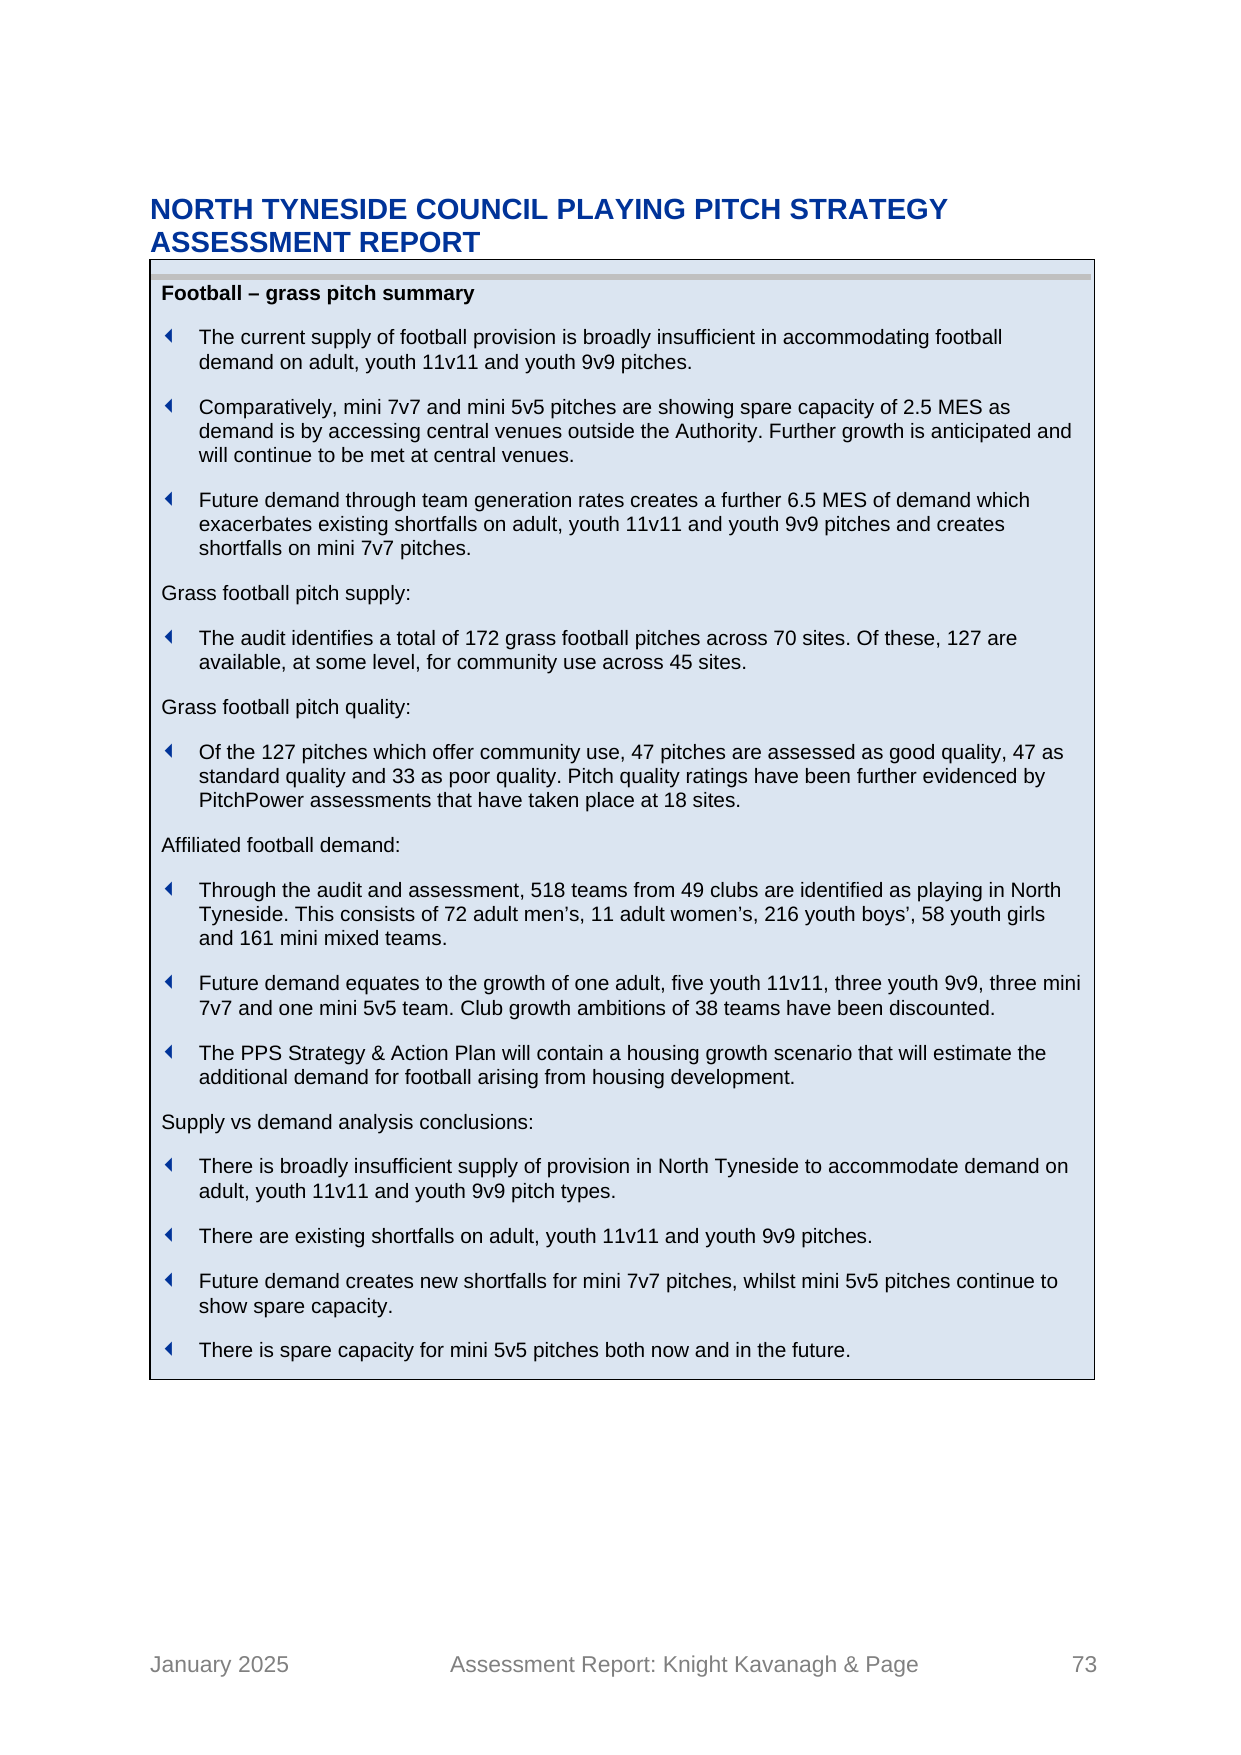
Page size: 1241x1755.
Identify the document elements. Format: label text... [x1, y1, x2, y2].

table_header Football – grass pitch summary The current supply of football provision is broadly insufficient in accommodating football demand on adult, youth 11v11 and youth 9v9 pitches. Comparatively, mini 7v7 and mini 5v5 pitches are showing spare capacity of 2.5 MES as demand is by accessing central venues outside the Authority. Further growth is anticipated and will continue to be met at central venues. Future demand through team generation rates creates a further 6.5 MES of demand which exacerbates existing shortfalls on adult, youth 11v11 and youth 9v9 pitches and creates shortfalls on mini 7v7 pitches. Grass football pitch supply: The audit identifies a total of 172 grass football pitches across 70 sites. Of these, 127 are available, at some level, for community use across 45 sites. Grass football pitch quality: Of the 127 pitches which offer community use, 47 pitches are assessed as good quality, 47 as standard quality and 33 as poor quality. Pitch quality ratings have been further evidenced by PitchPower assessments that have taken place at 18 sites. Affiliated football demand: Through the audit and assessment, 518 teams from 49 clubs are identified as playing in North Tyneside. This consists of 72 adult men’s, 11 adult women’s, 216 youth boys’, 58 youth girls and 161 mini mixed teams. Future demand equates to the growth of one adult, five youth 11v11, three youth 9v9, three mini 7v7 and one mini 5v5 team. Club growth ambitions of 38 teams have been discounted. The PPS Strategy & Action Plan will contain a housing growth scenario that will estimate the additional demand for football arising from housing development. Supply vs demand analysis conclusions: There is broadly insufficient supply of provision in North Tyneside to accommodate demand on adult, youth 11v11 and youth 9v9 pitch types. There are existing shortfalls on adult, youth 11v11 and youth 9v9 pitches. Future demand creates new shortfalls for mini 7v7 pitches, whilst mini 5v5 pitches continue to show spare capacity. There is spare capacity for mini 5v5 pitches both now and in the future. [151, 260, 1094, 1379]
